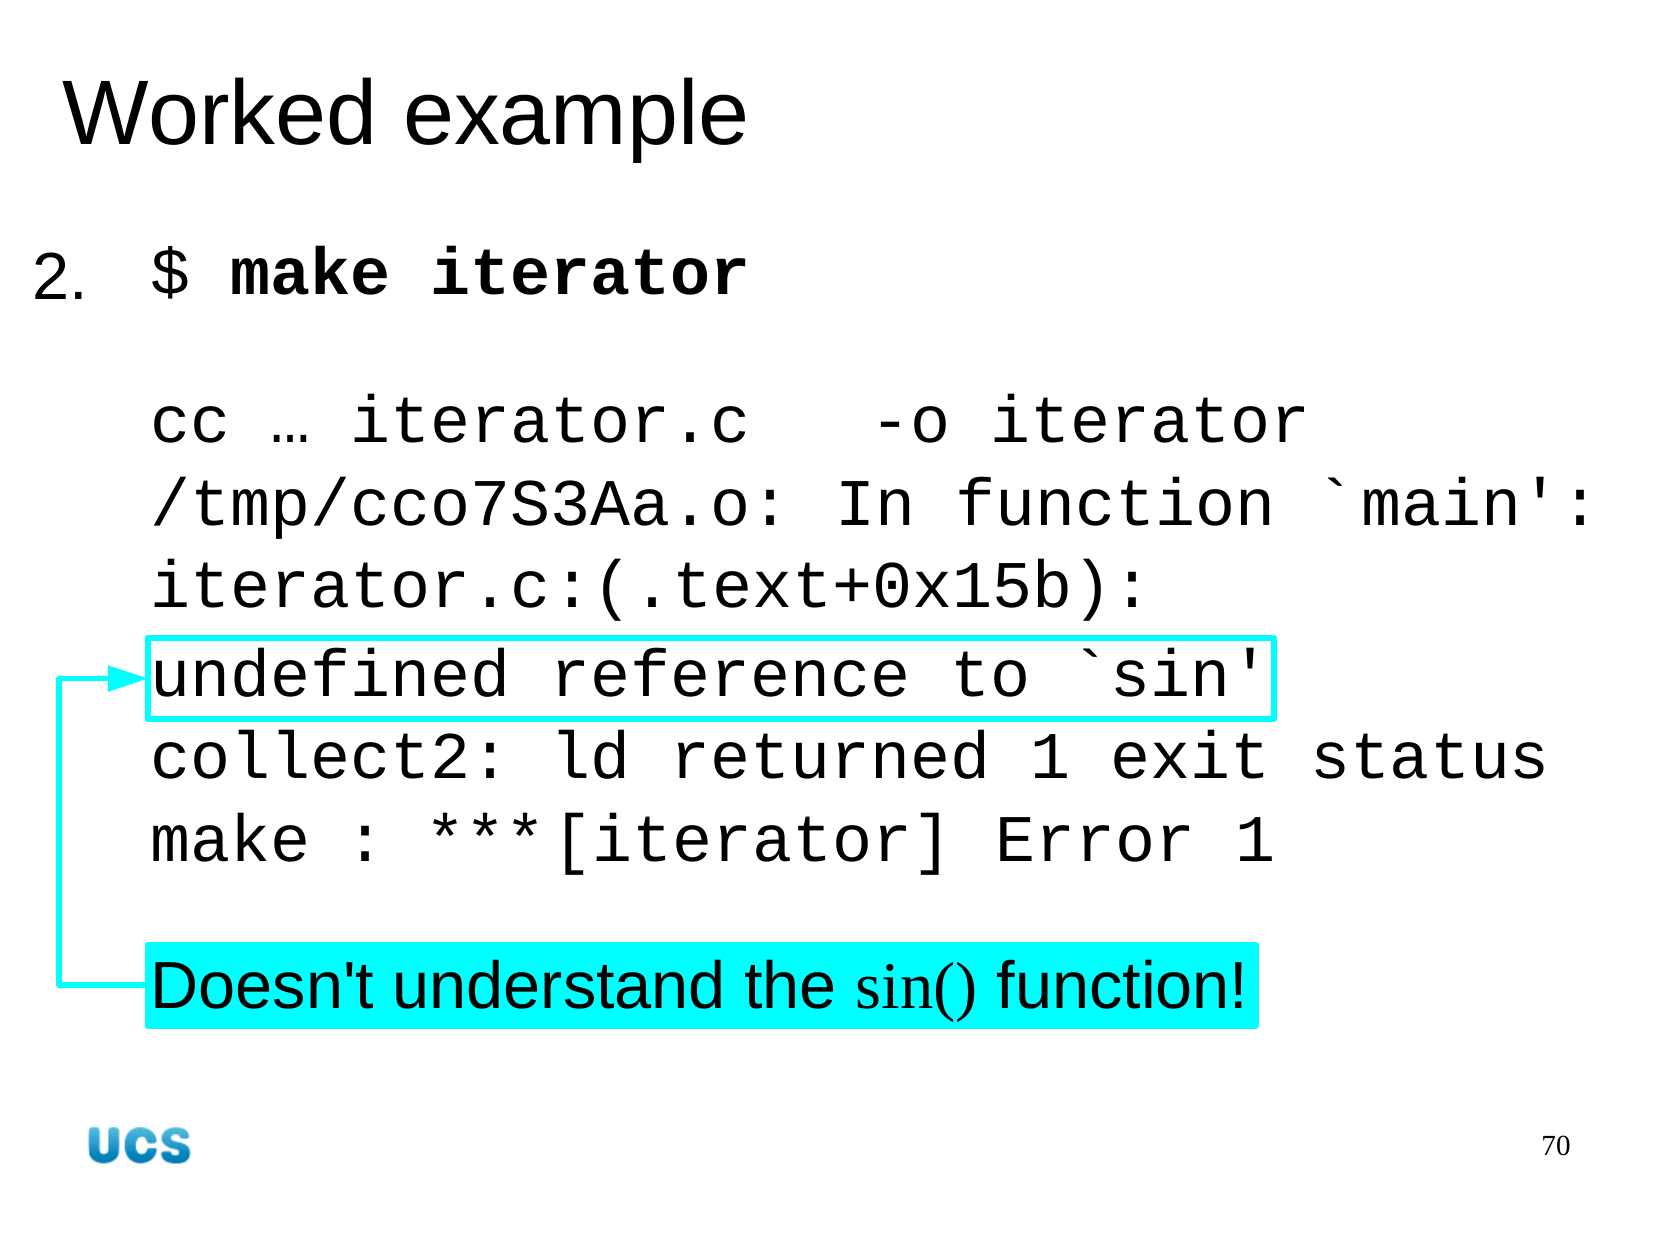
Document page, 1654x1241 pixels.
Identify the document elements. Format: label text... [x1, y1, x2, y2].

text_box $ make iterator [147, 236, 754, 318]
picture [88, 1126, 191, 1165]
text_box collect2: ld returned 1 exit status [147, 720, 1554, 802]
text_box Error 1 [992, 803, 1279, 885]
text_box main [1358, 466, 1525, 549]
text_box iterator.c [147, 549, 549, 631]
text_box undefined reference to `sin' [147, 637, 1274, 720]
text_box : *** [342, 803, 549, 885]
text_box Doesn't understand the sin() function! [147, 944, 1256, 1026]
text_box make [147, 803, 314, 885]
text_box /tmp/cco7S3Aa.o: [147, 466, 794, 549]
text_box Worked example [59, 59, 754, 168]
text_box cc … iterator.c -o iterator [147, 383, 1314, 466]
text_box ': [1525, 466, 1604, 549]
text_box 2. [29, 236, 92, 317]
text_box :(.text+0x15b): [549, 549, 1156, 631]
text_box [iterator] [549, 803, 956, 885]
text_box In function ` [832, 466, 1358, 549]
